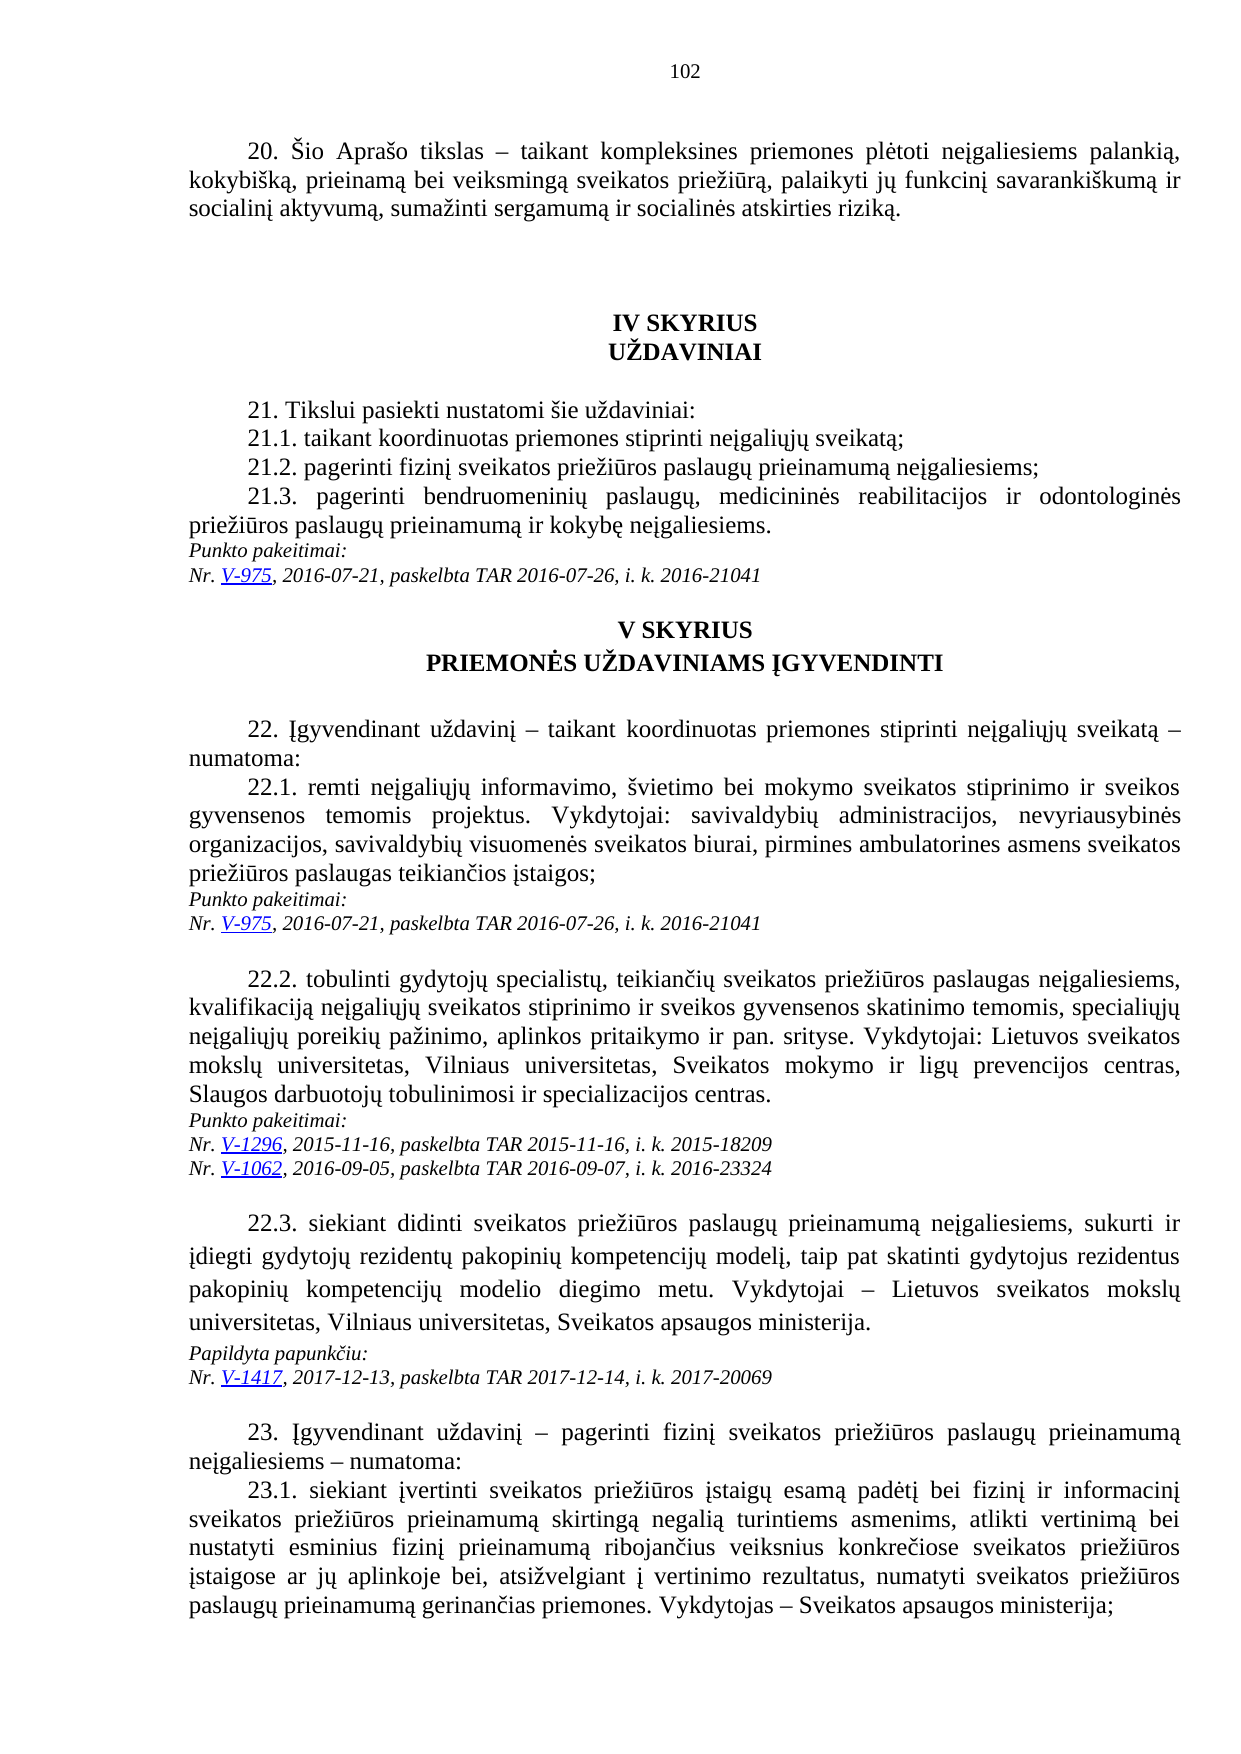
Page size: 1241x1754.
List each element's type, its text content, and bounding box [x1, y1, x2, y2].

text 23.1. siekiant įvertinti sveikatos priežiūros įstaigų esamą padėtį bei fizinį ir informacinį sveikatos priežiūros prieinamumą skirtingą negalią turintiems asmenims, atlikti vertinimą bei nustatyti esminius fizinį prieinamumą ribojančius veiksnius konkrečiose sveikatos priežiūros įstaigose ar jų aplinkoje bei, atsižvelgiant į vertinimo rezultatus, numatyti sveikatos priežiūros paslaugų prieinamumą gerinančias priemones. Vykdytojas – Sveikatos apsaugos ministerija; [188, 1475, 1181, 1619]
text 22.3. siekiant didinti sveikatos priežiūros paslaugų prieinamumą neįgaliesiems, sukurti ir įdiegti gydytojų rezidentų pakopinių kompetencijų modelį, taip pat skatinti gydytojus rezidentus pakopinių kompetencijų modelio diegimo metu. Vykdytojai – Lietuvos sveikatos mokslų universitetas, Vilniaus universitetas, Sveikatos apsaugos ministerija. [188, 1208, 1181, 1336]
text 20. Šio Aprašo tikslas – taikant kompleksines priemones plėtoti neįgaliesiems palankią, kokybišką, prieinamą bei veiksmingą sveikatos priežiūrą, palaikyti jų funkcinį savarankiškumą ir socialinį aktyvumą, sumažinti sergamumą ir socialinės atskirties riziką. [188, 136, 1181, 222]
text Nr. V-975, 2016-07-21, paskelbta TAR 2016-07-26, i. k. 2016-21041 [188, 911, 1181, 935]
text IV SKYRIUS [188, 308, 1181, 337]
text Punkto pakeitimai: [188, 887, 1181, 911]
text 21.2. pagerinti fizinį sveikatos priežiūros paslaugų prieinamumą neįgaliesiems; [188, 452, 1181, 481]
text 22.1. remti neįgaliųjų informavimo, švietimo bei mokymo sveikatos stiprinimo ir sveikos gyvensenos temomis projektus. Vykdytojai: savivaldybių administracijos, nevyriausybinės organizacijos, savivaldybių visuomenės sveikatos biurai, pirmines ambulatorines asmens sveikatos priežiūros paslaugas teikiančios įstaigos; [188, 772, 1181, 887]
text Nr. V-975, 2016-07-21, paskelbta TAR 2016-07-26, i. k. 2016-21041 [188, 562, 1181, 587]
text V SKYRIUS [188, 615, 1181, 644]
text PRIEMONĖS UŽDAVINIAMS ĮGYVENDINTI [188, 648, 1181, 677]
text UŽDAVINIAI [188, 337, 1181, 366]
text Nr. V-1296, 2015-11-16, paskelbta TAR 2015-11-16, i. k. 2015-18209 [188, 1132, 1181, 1156]
text Papildyta papunkčiu: [188, 1341, 1181, 1364]
text 21.1. taikant koordinuotas priemones stiprinti neįgaliųjų sveikatą; [188, 423, 1181, 452]
text 22.2. tobulinti gydytojų specialistų, teikiančių sveikatos priežiūros paslaugas neįgaliesiems, kvalifikaciją neįgaliųjų sveikatos stiprinimo ir sveikos gyvensenos skatinimo temomis, specialiųjų neįgaliųjų poreikių pažinimo, aplinkos pritaikymo ir pan. srityse. Vykdytojai: Lietuvos sveikatos mokslų universitetas, Vilniaus universitetas, Sveikatos mokymo ir ligų prevencijos centras, Slaugos darbuotojų tobulinimosi ir specializacijos centras. [188, 964, 1181, 1107]
text Nr. V-1417, 2017-12-13, paskelbta TAR 2017-12-14, i. k. 2017-20069 [188, 1364, 1181, 1389]
text Punkto pakeitimai: [188, 538, 1181, 562]
text 21.3. pagerinti bendruomeninių paslaugų, medicininės reabilitacijos ir odontologinės priežiūros paslaugų prieinamumą ir kokybę neįgaliesiems. [188, 481, 1181, 538]
text 21. Tikslui pasiekti nustatomi šie uždaviniai: [188, 395, 1181, 423]
text Punkto pakeitimai: [188, 1107, 1181, 1132]
text 23. Įgyvendinant uždavinį – pagerinti fizinį sveikatos priežiūros paslaugų prieinamumą neįgaliesiems – numatoma: [188, 1417, 1181, 1475]
text Nr. V-1062, 2016-09-05, paskelbta TAR 2016-09-07, i. k. 2016-23324 [188, 1156, 1181, 1180]
text 22. Įgyvendinant uždavinį – taikant koordinuotas priemones stiprinti neįgaliųjų sveikatą – numatoma: [188, 714, 1181, 772]
